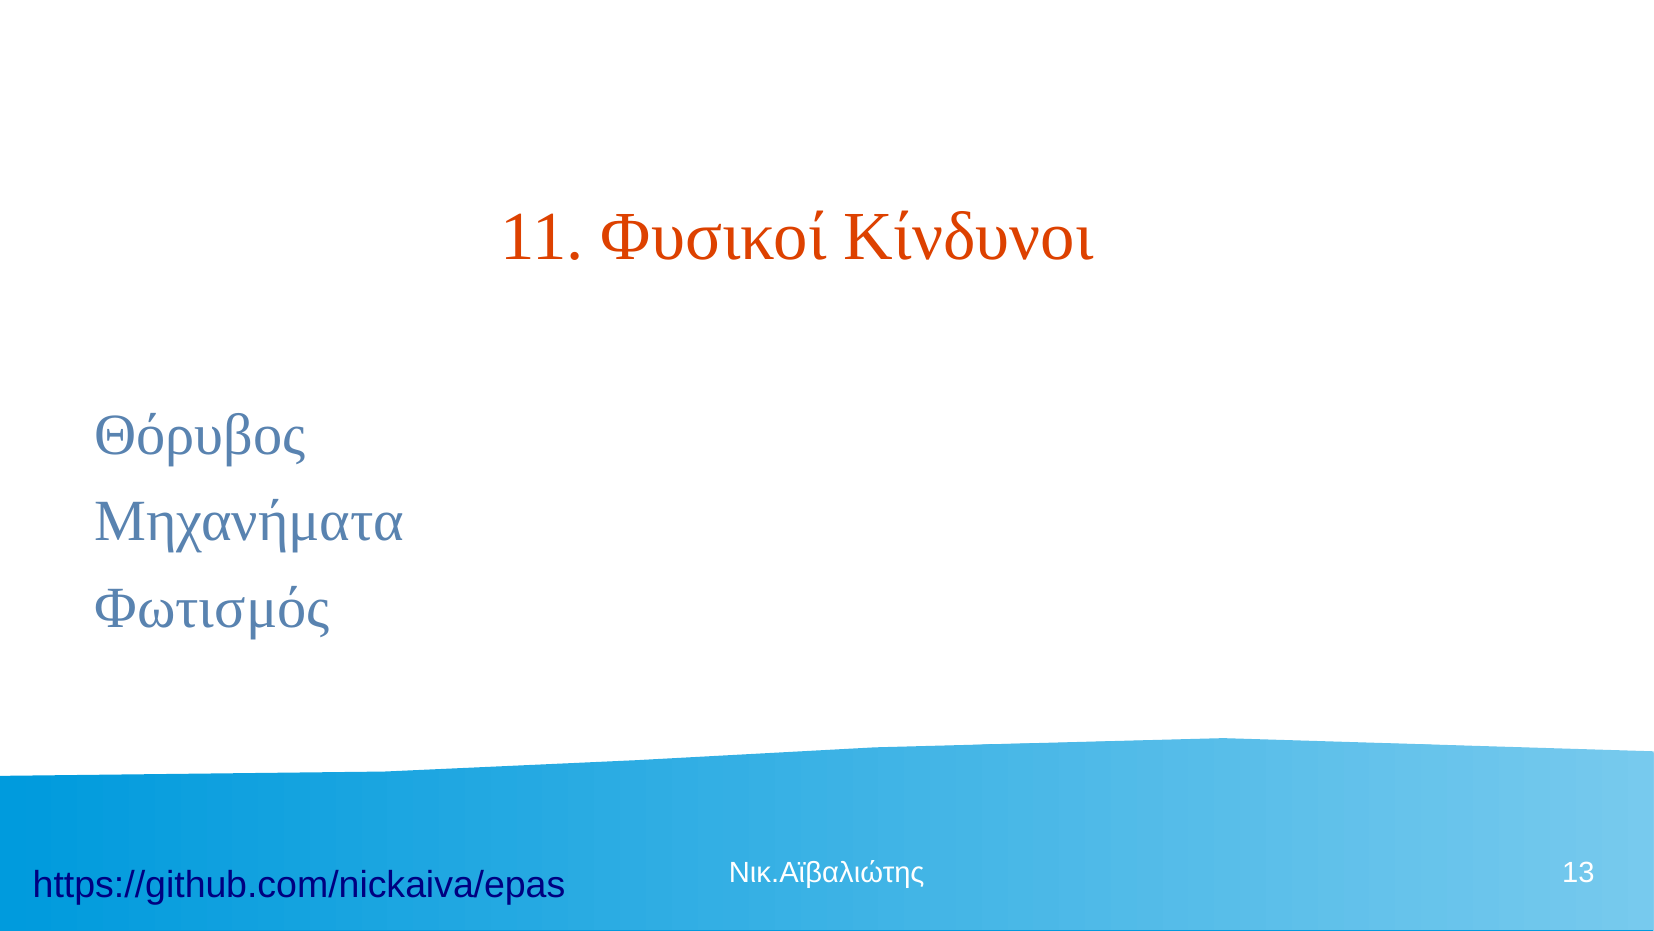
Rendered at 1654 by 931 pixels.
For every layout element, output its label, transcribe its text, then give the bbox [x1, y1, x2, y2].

title 11. Φυσικοί Κίνδυνοι [59, 147, 1536, 324]
list Θόρυβος Μηχανήματα Φωτισμός [59, 324, 1595, 739]
